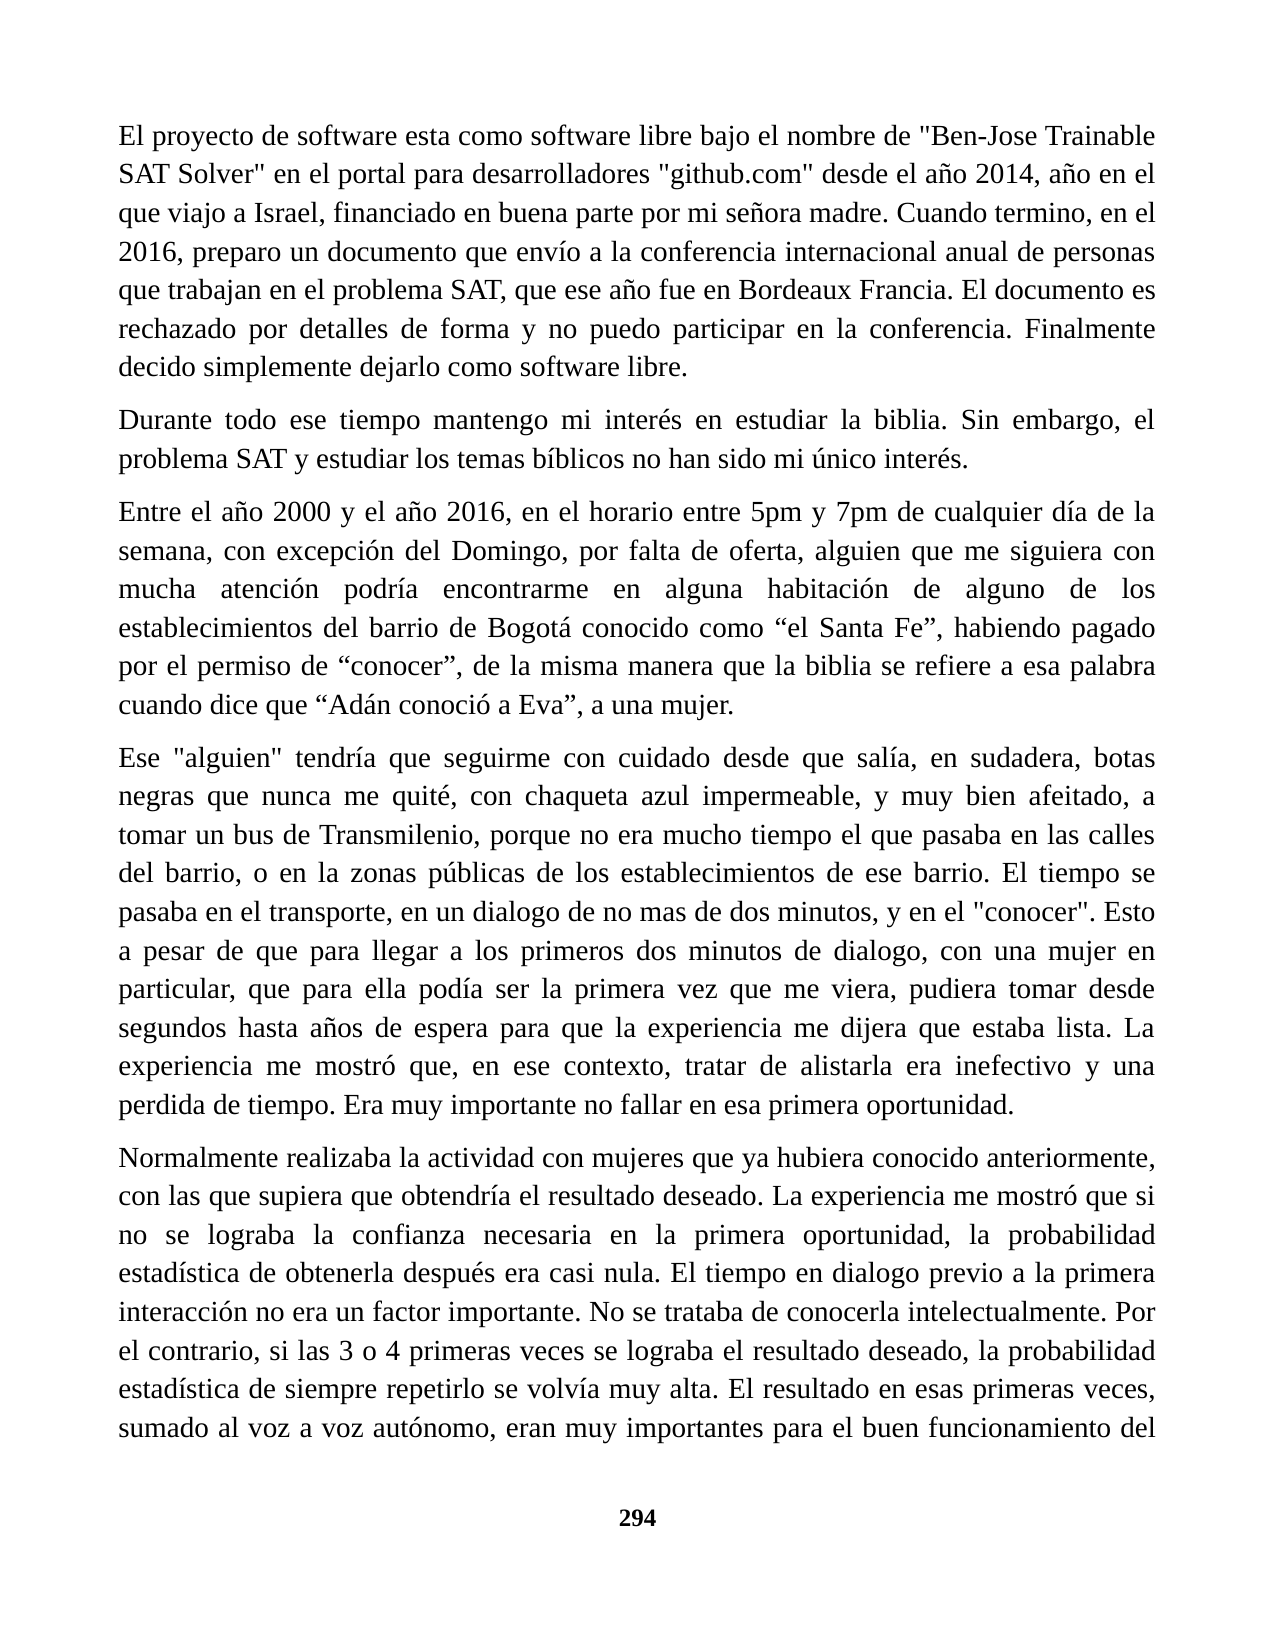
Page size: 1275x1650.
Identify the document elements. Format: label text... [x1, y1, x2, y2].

text Normalmente realizaba la actividad con mujeres que ya hubiera conocido anteriormente, con las que supiera que obtendría el resultado deseado. La experiencia me mostró que si no se lograba la confianza necesaria en la primera oportunidad, la probabilidad estadística de obtenerla después era casi nula. El tiempo en dialogo previo a la primera interacción no era un factor importante. No se trataba de conocerla intelectualmente. Por el contrario, si las 3 o 4 primeras veces se lograba el resultado deseado, la probabilidad estadística de siempre repetirlo se volvía muy alta. El resultado en esas primeras veces, sumado al voz a voz autónomo, eran muy importantes para el buen funcionamiento del [118, 1140, 1157, 1443]
text El proyecto de software esta como software libre bajo el nombre de "Ben-Jose Trainable SAT Solver" en el portal para desarrolladores "github.com" desde el año 2014, año en el que viajo a Israel, financiado en buena parte por mi señora madre. Cuando termino, en el 2016, preparo un documento que envío a la conferencia internacional anual de personas que trabajan en el problema SAT, que ese año fue en Bordeaux Francia. El documento es rechazado por detalles de forma y no puedo participar en la conferencia. Finalmente decido simplemente dejarlo como software libre. [118, 118, 1157, 383]
text Ese "alguien" tendría que seguirme con cuidado desde que salía, en sudadera, botas negras que nunca me quité, con chaqueta azul impermeable, y muy bien afeitado, a tomar un bus de Transmilenio, porque no era mucho tiempo el que pasaba en las calles del barrio, o en la zonas públicas de los establecimientos de ese barrio. El tiempo se pasaba en el transporte, en un dialogo de no mas de dos minutos, y en el "conocer". Esto a pesar de que para llegar a los primeros dos minutos de dialogo, con una mujer en particular, que para ella podía ser la primera vez que me viera, pudiera tomar desde segundos hasta años de espera para que la experiencia me dijera que estaba lista. La experiencia me mostró que, en ese contexto, tratar de alistarla era inefectivo y una perdida de tiempo. Era muy importante no fallar en esa primera oportunidad. [118, 740, 1157, 1120]
text Durante todo ese tiempo mantengo mi interés en estudiar la biblia. Sin embargo, el problema SAT y estudiar los temas bíblicos no han sido mi único interés. [118, 402, 1157, 474]
text Entre el año 2000 y el año 2016, en el horario entre 5pm y 7pm de cualquier día de la semana, con excepción del Domingo, por falta de oferta, alguien que me siguiera con mucha atención podría encontrarme en alguna habitación de alguno de los establecimientos del barrio de Bogotá conocido como “el Santa Fe”, habiendo pagado por el permiso de “conocer”, de la misma manera que la biblia se refiere a esa palabra cuando dice que “Adán conoció a Eva”, a una mujer. [118, 494, 1157, 720]
